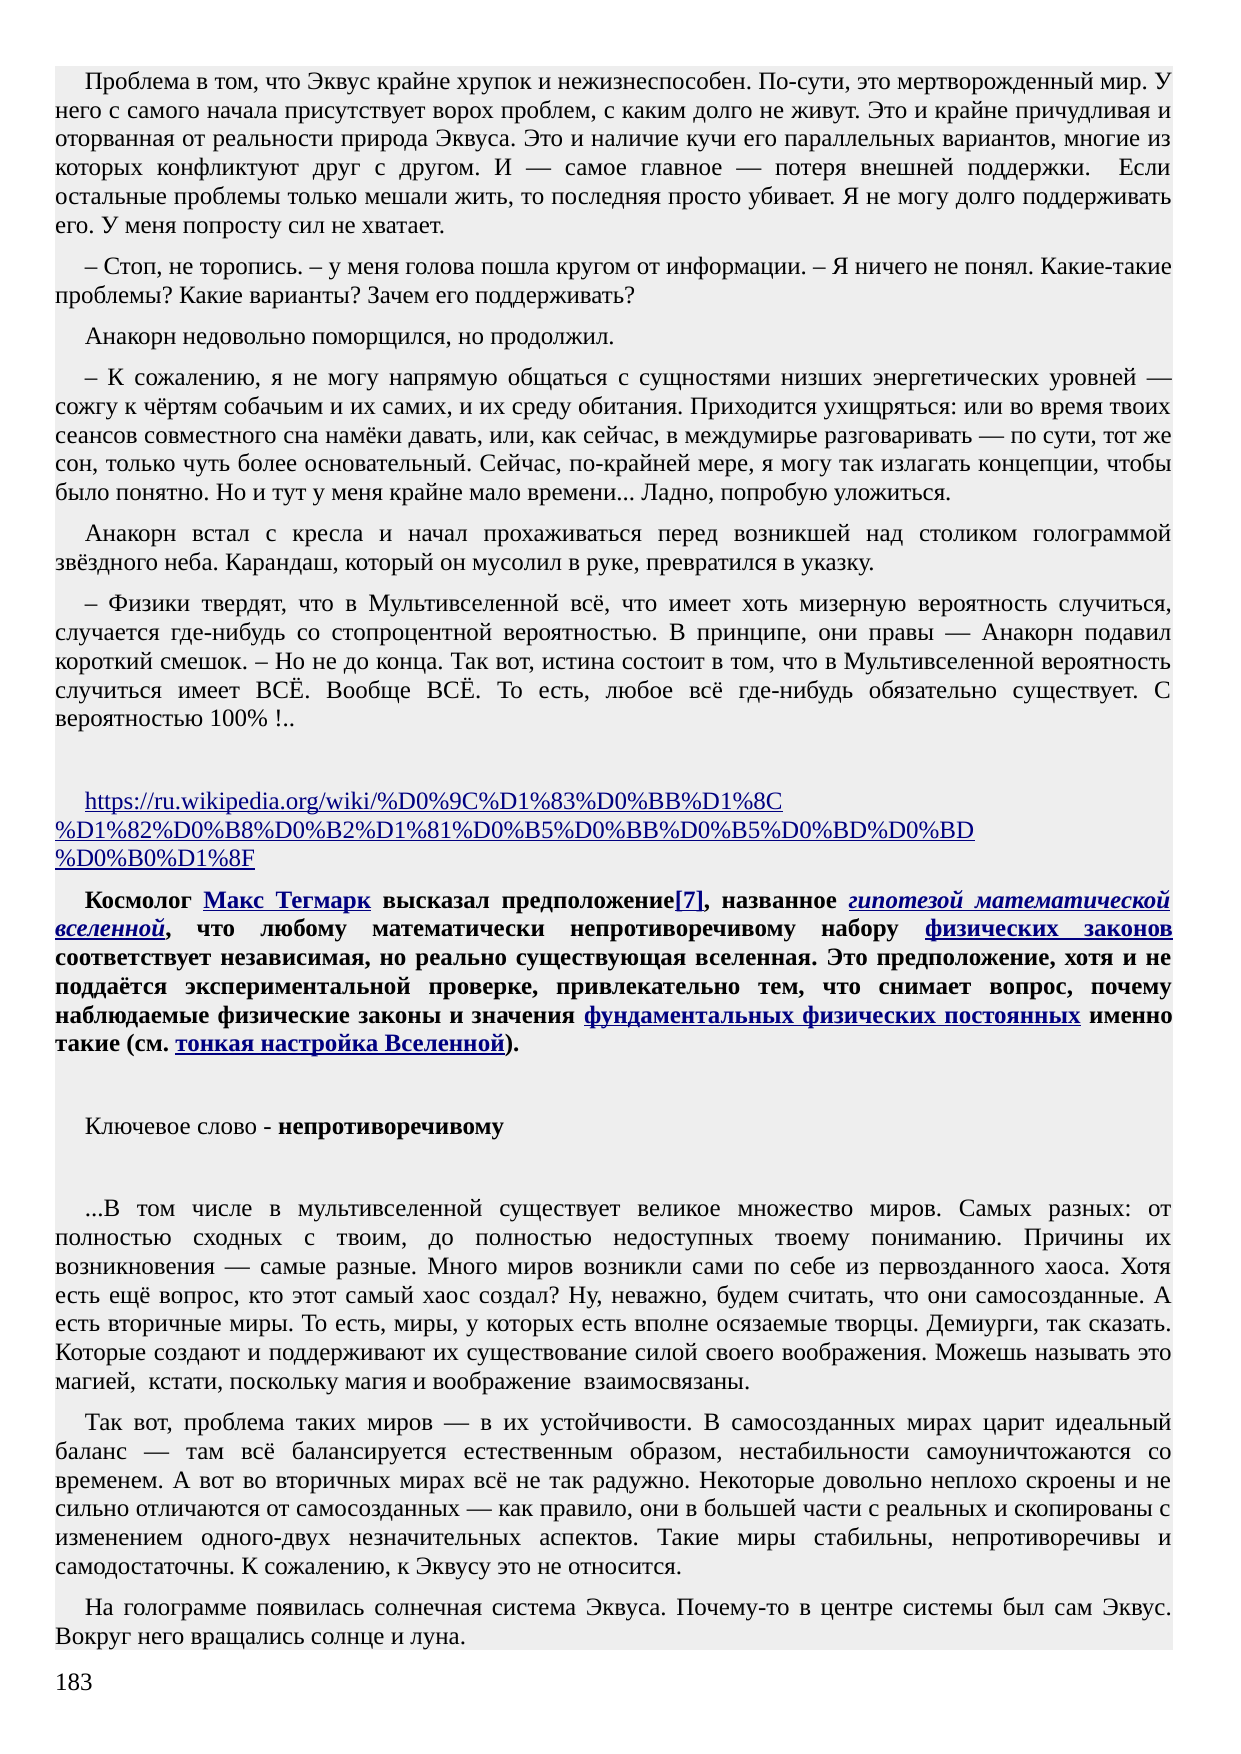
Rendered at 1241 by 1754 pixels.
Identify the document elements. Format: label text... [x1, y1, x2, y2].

text Анакорн недовольно поморщился, но продолжил. [55, 321, 1173, 350]
text ...В том числе в мультивселенной существует великое множество миров. Самых разных: от полностью сходных с твоим, до полностью недоступных твоему пониманию. Причины их возникновения — самые разные. Много миров возникли сами по себе из первозданного хаоса. Хотя есть ещё вопрос, кто этот самый хаос создал? Ну, неважно, будем считать, что они самосозданные. А есть вторичные миры. То есть, миры, у которых есть вполне осязаемые творцы. Демиурги, так сказать. Которые создают и поддерживают их существование силой своего воображения. Можешь называть это магией, кстати, поскольку магия и воображение взаимосвязаны. [55, 1193, 1173, 1395]
text Ключевое слово - непротиворечивому [55, 1111, 1173, 1140]
text На голограмме появилась солнечная система Эквуса. Почему-то в центре системы был сам Эквус. Вокруг него вращались солнце и луна. [55, 1592, 1173, 1650]
text Так вот, проблема таких миров — в их устойчивости. В самосозданных мирах царит идеальный баланс — там всё балансируется естественным образом, нестабильности самоуничтожаются со временем. А вот во вторичных мирах всё не так радужно. Некоторые довольно неплохо скроены и не сильно отличаются от самосозданных — как правило, они в большей части с реальных и скопированы с изменением одного-двух незначительных аспектов. Такие миры стабильны, непротиворечивы и самодостаточны. К сожалению, к Эквусу это не относится. [55, 1407, 1173, 1580]
text https://ru.wikipedia.org/wiki/%D0%9C%D1%83%D0%BB%D1%8C%D1%82%D0%B8%D0%B2%D1%81%D0%B5%D0%BB%D0%B5%D0%BD%D0%BD%D0%B0%D1%8F [55, 786, 1173, 872]
text – Стоп, не торопись. – у меня голова пошла кругом от информации. – Я ничего не понял. Какие-такие проблемы? Какие варианты? Зачем его поддерживать? [55, 251, 1173, 308]
text – Физики твердят, что в Мультивселенной всё, что имеет хоть мизерную вероятность случиться, случается где-нибудь со стопроцентной вероятностью. В принципе, они правы — Анакорн подавил короткий смешок. – Но не до конца. Так вот, истина состоит в том, что в Мультивселенной вероятность случиться имеет ВСЁ. Вообще ВСЁ. То есть, любое всё где-нибудь обязательно существует. С вероятностью 100% !.. [55, 588, 1173, 732]
text Проблема в том, что Эквус крайне хрупок и нежизнеспособен. По-сути, это мертворожденный мир. У него с самого начала присутствует ворох проблем, с каким долго не живут. Это и крайне причудливая и оторванная от реальности природа Эквуса. Это и наличие кучи его параллельных вариантов, многие из которых конфликтуют друг с другом. И — самое главное — потеря внешней поддержки. Если остальные проблемы только мешали жить, то последняя просто убивает. Я не могу долго поддерживать его. У меня попросту сил не хватает. [55, 66, 1173, 238]
text – К сожалению, я не могу напрямую общаться с сущностями низших энергетических уровней — сожгу к чёртям собачьим и их самих, и их среду обитания. Приходится ухищряться: или во время твоих сеансов совместного сна намёки давать, или, как сейчас, в междумирье разговаривать — по сути, тот же сон, только чуть более основательный. Сейчас, по-крайней мере, я могу так излагать концепции, чтобы было понятно. Но и тут у меня крайне мало времени... Ладно, попробую уложиться. [55, 362, 1173, 506]
text Космолог Макс Тегмарк высказал предположение[7], названное гипотезой математической вселенной, что любому математически непротиворечивому набору физических законов соответствует независимая, но реально существующая вселенная. Это предположение, хотя и не поддаётся экспериментальной проверке, привлекательно тем, что снимает вопрос, почему наблюдаемые физические законы и значения фундаментальных физических постоянных именно такие (см. тонкая настройка Вселенной). [55, 885, 1173, 1057]
text Анакорн встал с кресла и начал прохаживаться перед возникшей над столиком голограммой звёздного неба. Карандаш, который он мусолил в руке, превратился в указку. [55, 518, 1173, 576]
